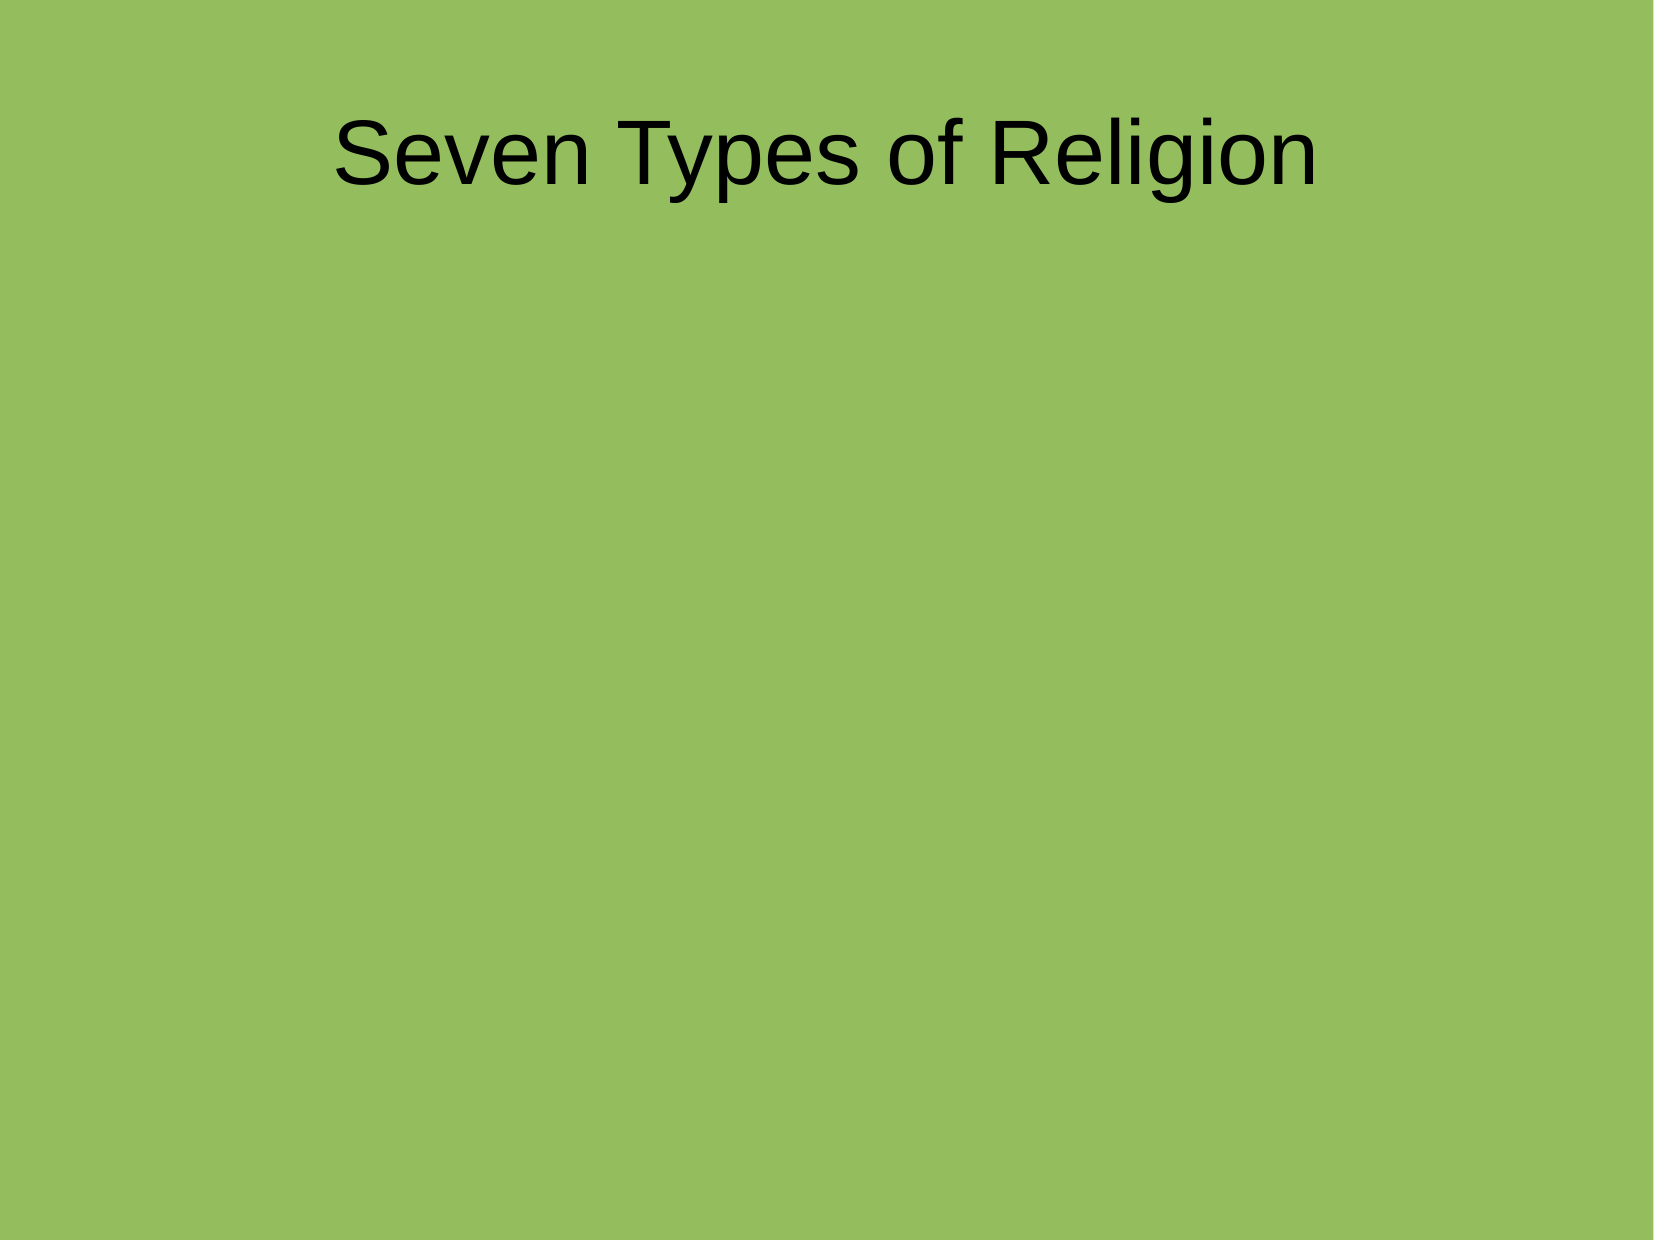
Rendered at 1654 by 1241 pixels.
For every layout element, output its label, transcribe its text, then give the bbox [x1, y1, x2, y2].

title Seven Types of Religion [82, 49, 1571, 257]
